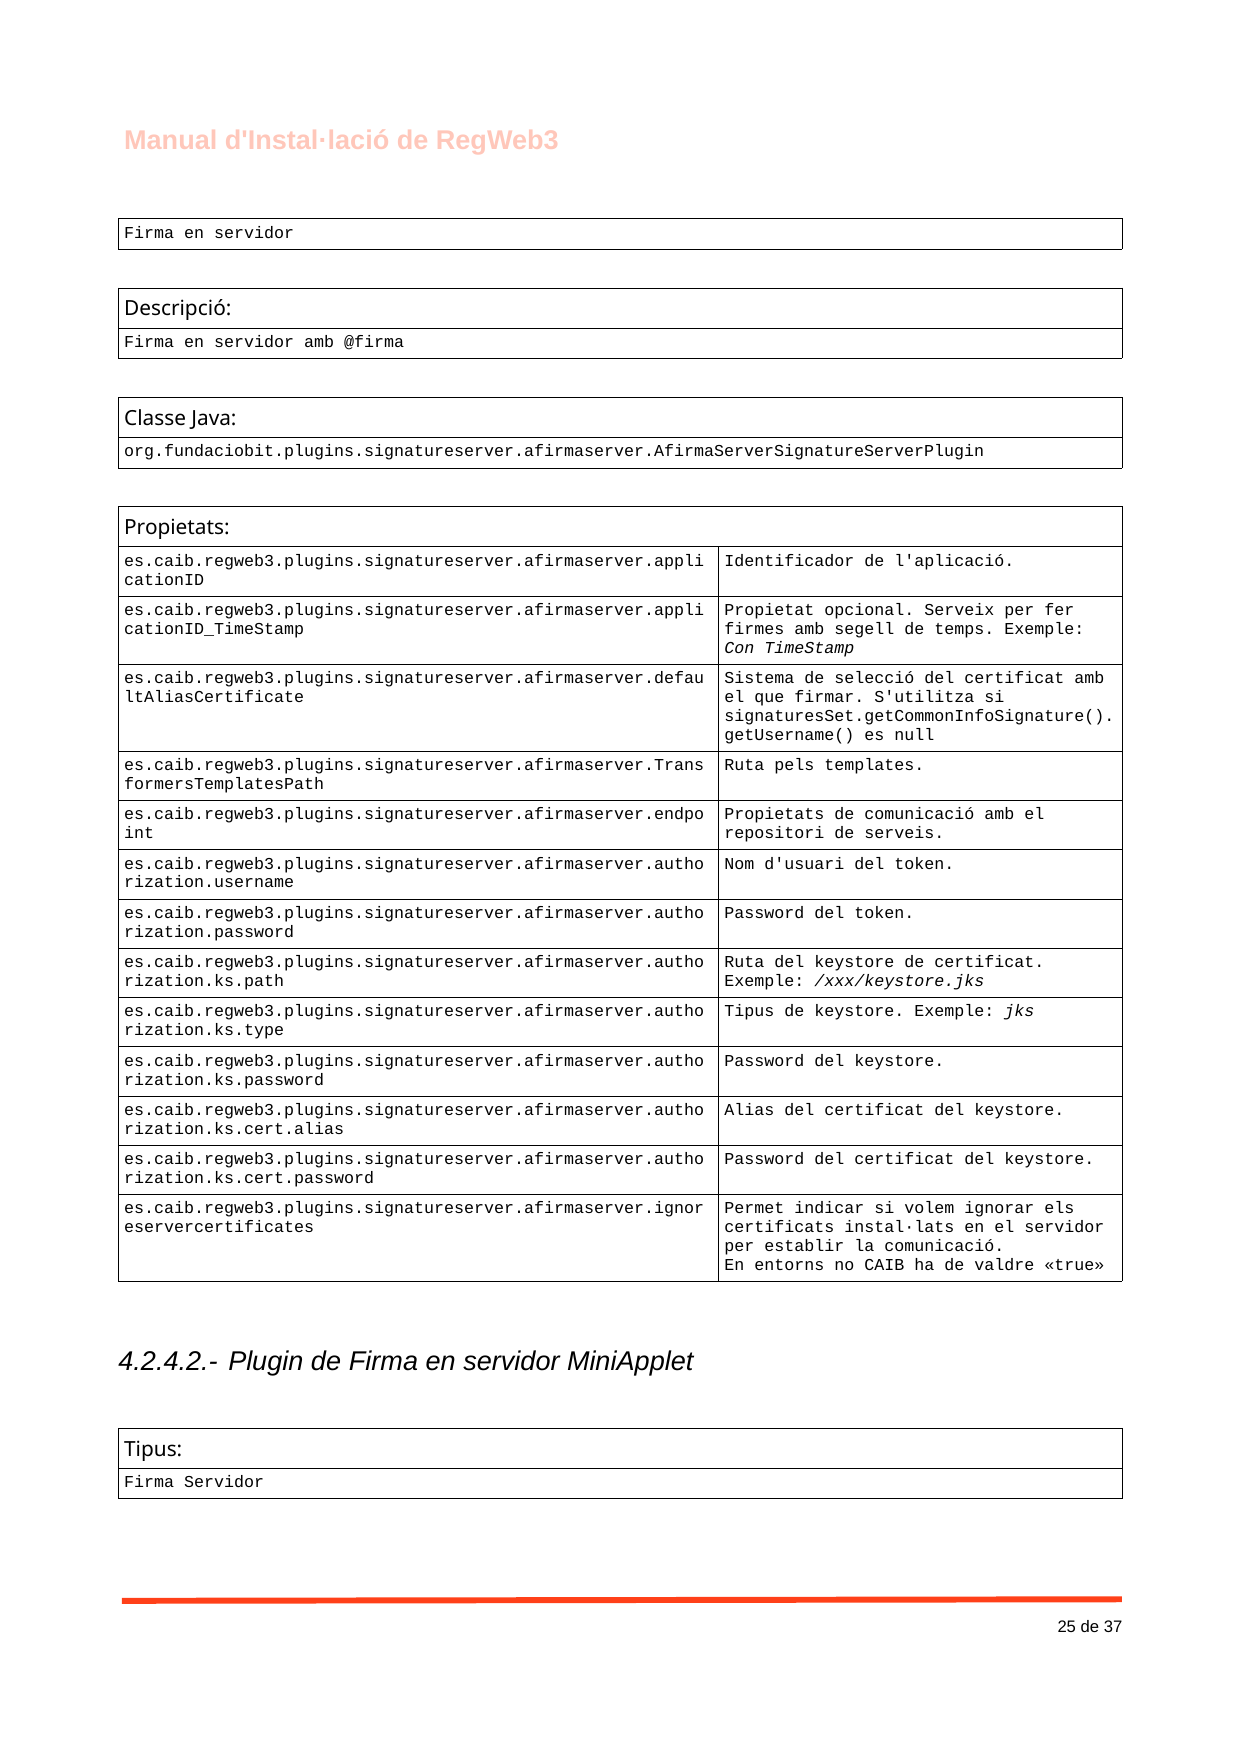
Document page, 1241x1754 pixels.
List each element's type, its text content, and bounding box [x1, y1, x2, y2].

table_cell es.caib.regweb3.plugins.signatureserver.afirmaserver.defaultAliasCertificate [119, 665, 718, 751]
table_cell Password del token. [719, 900, 1122, 948]
subtitle Plugin de Firma en servidor MiniApplet [118, 1345, 1122, 1376]
table_cell es.caib.regweb3.plugins.signatureserver.afirmaserver.ignoreservercertificates [119, 1195, 718, 1281]
table_cell Password del keystore. [719, 1047, 1122, 1096]
table_cell es.caib.regweb3.plugins.signatureserver.afirmaserver.TransformersTemplatesPath [119, 752, 718, 800]
table_cell es.caib.regweb3.plugins.signatureserver.afirmaserver.authorization.password [119, 900, 718, 948]
table_cell Password del certificat del keystore. [719, 1146, 1122, 1194]
table_cell es.caib.regweb3.plugins.signatureserver.afirmaserver.authorization.ks.path [119, 949, 718, 997]
table_cell Sistema de selecció del certificat amb el que firmar. S'utilitza si signaturesSet.getCommonInfoSignature().getUsername() es null [719, 665, 1122, 751]
table_cell es.caib.regweb3.plugins.signatureserver.afirmaserver.authorization.ks.cert.password [119, 1146, 718, 1194]
table_cell Nom d'usuari del token. [719, 850, 1122, 899]
table_cell es.caib.regweb3.plugins.signatureserver.afirmaserver.applicationID_TimeStamp [119, 597, 718, 664]
table_cell Tipus de keystore. Exemple: jks [719, 998, 1122, 1046]
table_cell es.caib.regweb3.plugins.signatureserver.afirmaserver.authorization.username [119, 850, 718, 899]
table_cell Propietat opcional. Serveix per fer firmes amb segell de temps. Exemple: Con TimeStamp [719, 597, 1122, 664]
table_cell es.caib.regweb3.plugins.signatureserver.afirmaserver.authorization.ks.cert.alias [119, 1097, 718, 1145]
table_cell Firma en servidor [119, 219, 1122, 249]
table_header Propietats: [119, 507, 1122, 546]
table_cell Permet indicar si volem ignorar els certificats instal·lats en el servidor per establir la comunicació. En entorns no CAIB ha de valdre «true» [719, 1195, 1122, 1281]
table_header Tipus: [119, 1429, 1122, 1468]
table_header Descripció: [119, 289, 1122, 328]
table_cell Identificador de l'aplicació. [719, 547, 1122, 596]
table_cell es.caib.regweb3.plugins.signatureserver.afirmaserver.applicationID [119, 547, 718, 596]
table_cell org.fundaciobit.plugins.signatureserver.afirmaserver.AfirmaServerSignatureServerPlugin [119, 438, 1122, 467]
table_cell Firma en servidor amb @firma [119, 329, 1122, 358]
table_cell Alias del certificat del keystore. [719, 1097, 1122, 1145]
table_header Classe Java: [119, 398, 1122, 437]
table_cell Ruta pels templates. [719, 752, 1122, 800]
table_cell es.caib.regweb3.plugins.signatureserver.afirmaserver.authorization.ks.type [119, 998, 718, 1046]
table_cell es.caib.regweb3.plugins.signatureserver.afirmaserver.endpoint [119, 801, 718, 849]
table_cell Ruta del keystore de certificat. Exemple: /xxx/keystore.jks [719, 949, 1122, 997]
table_cell Firma Servidor [119, 1469, 1122, 1498]
table_cell es.caib.regweb3.plugins.signatureserver.afirmaserver.authorization.ks.password [119, 1047, 718, 1096]
table_cell Propietats de comunicació amb el repositori de serveis. [719, 801, 1122, 849]
